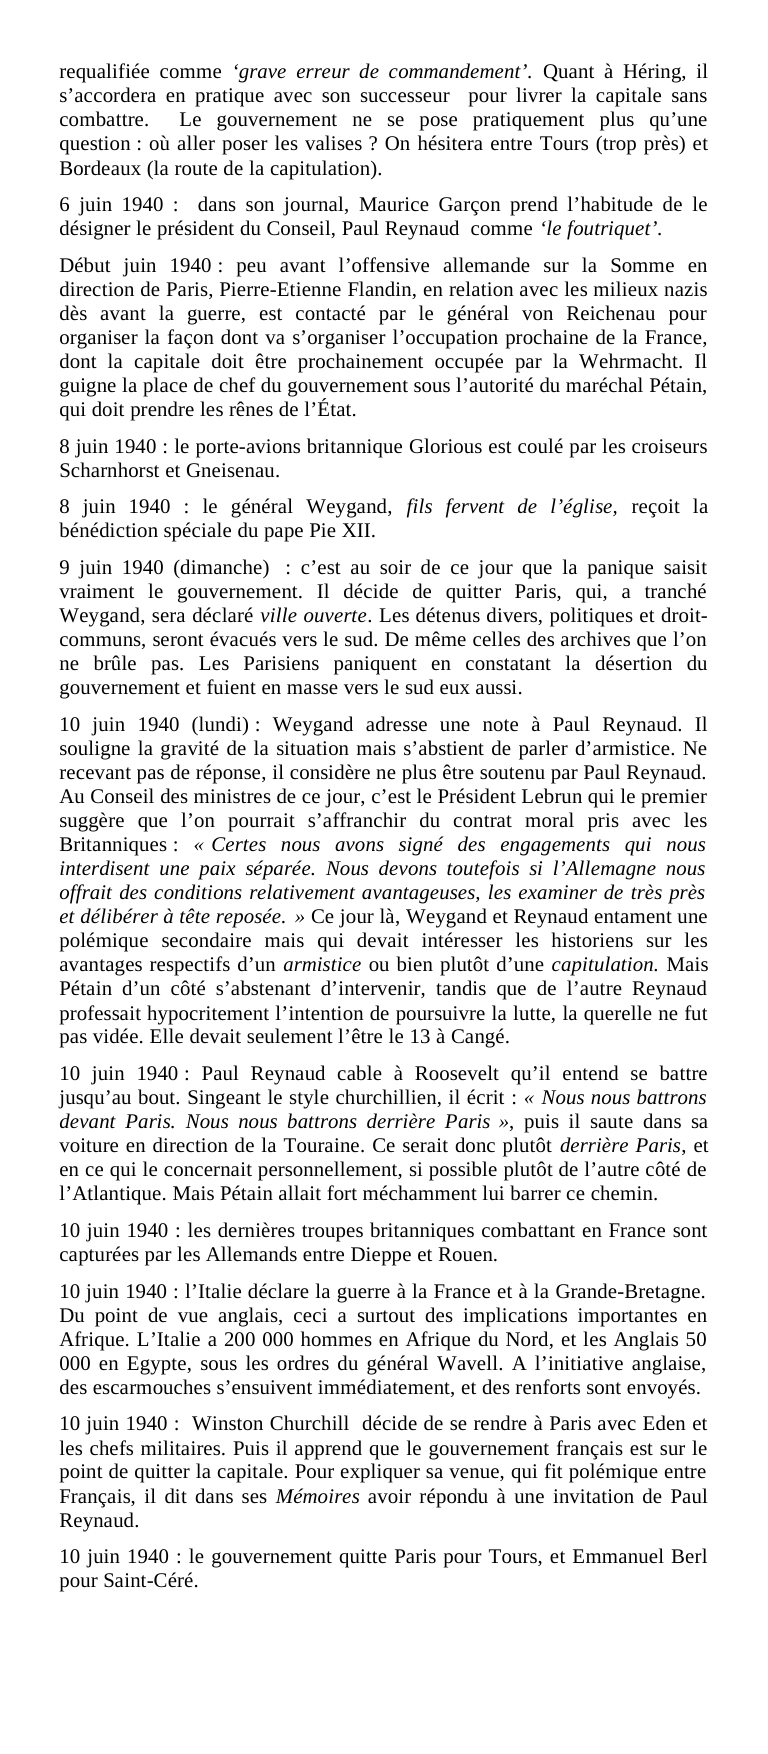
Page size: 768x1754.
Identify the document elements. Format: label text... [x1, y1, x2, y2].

text 10 juin 1940 : Paul Reynaud cable à Roosevelt qu’il entend se battre jusqu’au bout. Singeant le style churchillien, il écrit : « Nous nous battrons devant Paris. Nous nous battrons derrière Paris », puis il saute dans sa voiture en direction de la Touraine. Ce serait donc plutôt derrière Paris, et en ce qui le concernait personnellement, si possible plutôt de l’autre côté de l’Atlantique. Mais Pétain allait fort méchamment lui barrer ce chemin. [59, 1061, 709, 1205]
text Début juin 1940 : peu avant l’offensive allemande sur la Somme en direction de Paris, Pierre-Etienne Flandin, en relation avec les milieux nazis dès avant la guerre, est contacté par le général von Reichenau pour organiser la façon dont va s’organiser l’occupation prochaine de la France, dont la capitale doit être prochainement occupée par la Wehrmacht. Il guigne la place de chef du gouvernement sous l’autorité du maréchal Pétain, qui doit prendre les rênes de l’État. [59, 252, 709, 421]
text 6 juin 1940 : dans son journal, Maurice Garçon prend l’habitude de le désigner le président du Conseil, Paul Reynaud comme ‘le foutriquet’. [59, 192, 709, 240]
text 10 juin 1940 : le gouvernement quitte Paris pour Tours, et Emmanuel Berl pour Saint-Céré. [59, 1544, 709, 1592]
text 10 juin 1940 (lundi) : Weygand adresse une note à Paul Reynaud. Il souligne la gravité de la situation mais s’abstient de parler d’armistice. Ne recevant pas de réponse, il considère ne plus être soutenu par Paul Reynaud. Au Conseil des ministres de ce jour, c’est le Président Lebrun qui le premier suggère que l’on pourrait s’affranchir du contrat moral pris avec les Britanniques : « Certes nous avons signé des engagements qui nous interdisent une paix séparée. Nous devons toutefois si l’Allemagne nous offrait des conditions relativement avantageuses, les examiner de très près et délibérer à tête reposée. » Ce jour là, Weygand et Reynaud entament une polémique secondaire mais qui devait intéresser les historiens sur les avantages respectifs d’un armistice ou bien plutôt d’une capitulation. Mais Pétain d’un côté s’abstenant d’intervenir, tandis que de l’autre Reynaud professait hypocritement l’intention de poursuivre la lutte, la querelle ne fut pas vidée. Elle devait seulement l’être le 13 à Cangé. [59, 712, 709, 1048]
text 8 juin 1940 : le porte-avions britannique Glorious est coulé par les croiseurs Scharnhorst et Gneisenau. [59, 433, 709, 482]
text 10 juin 1940 : les dernières troupes britanniques combattant en France sont capturées par les Allemands entre Dieppe et Rouen. [59, 1218, 709, 1266]
text 10 juin 1940 : l’Italie déclare la guerre à la France et à la Grande-Bretagne. Du point de vue anglais, ceci a surtout des implications importantes en Afrique. L’Italie a 200 000 hommes en Afrique du Nord, et les Anglais 50 000 en Egypte, sous les ordres du général Wavell. A l’initiative anglaise, des escarmouches s’ensuivent immédiatement, et des renforts sont envoyés. [59, 1278, 709, 1399]
text requalifiée comme ‘grave erreur de commandement’. Quant à Héring, il s’accordera en pratique avec son successeur pour livrer la capitale sans combattre. Le gouvernement ne se pose pratiquement plus qu’une question : où aller poser les valises ? On hésitera entre Tours (trop près) et Bordeaux (la route de la capitulation). [59, 59, 709, 179]
text 9 juin 1940 (dimanche) : c’est au soir de ce jour que la panique saisit vraiment le gouvernement. Il décide de quitter Paris, qui, a tranché Weygand, sera déclaré ville ouverte. Les détenus divers, politiques et droit-communs, seront évacués vers le sud. De même celles des archives que l’on ne brûle pas. Les Parisiens paniquent en constatant la désertion du gouvernement et fuient en masse vers le sud eux aussi. [59, 555, 709, 699]
text 10 juin 1940 : Winston Churchill décide de se rendre à Paris avec Eden et les chefs militaires. Puis il apprend que le gouvernement français est sur le point de quitter la capitale. Pour expliquer sa venue, qui fit polémique entre Français, il dit dans ses Mémoires avoir répondu à une invitation de Paul Reynaud. [59, 1411, 709, 1532]
text 8 juin 1940 : le général Weygand, fils fervent de l’église, reçoit la bénédiction spéciale du pape Pie XII. [59, 494, 709, 542]
